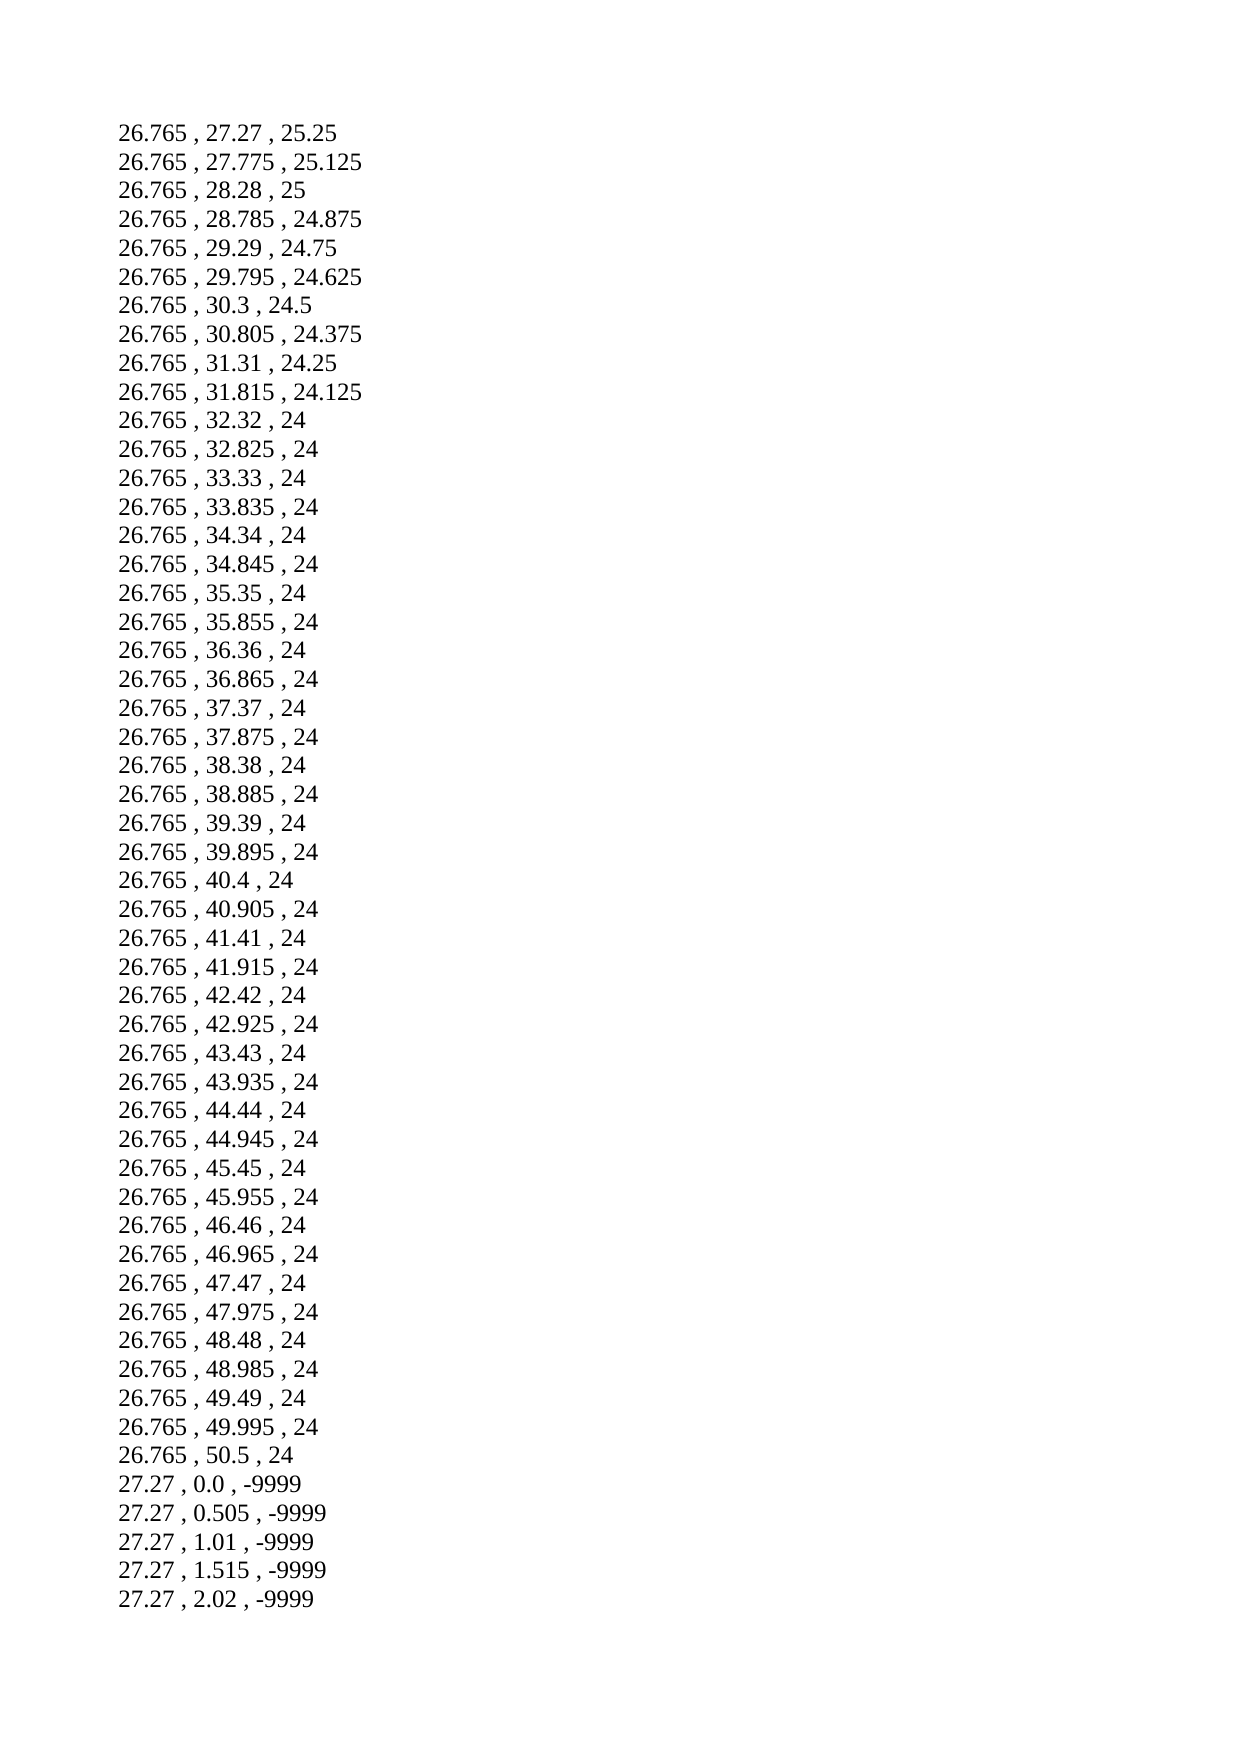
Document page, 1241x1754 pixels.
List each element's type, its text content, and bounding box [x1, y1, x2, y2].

text 26.765 , 45.45 , 24 [118, 1153, 1122, 1182]
text 26.765 , 44.44 , 24 [118, 1096, 1122, 1124]
text 26.765 , 40.905 , 24 [118, 894, 1122, 923]
text 26.765 , 38.885 , 24 [118, 779, 1122, 808]
text 26.765 , 46.965 , 24 [118, 1239, 1122, 1268]
text 26.765 , 36.865 , 24 [118, 664, 1122, 693]
text 26.765 , 40.4 , 24 [118, 866, 1122, 894]
text 26.765 , 47.975 , 24 [118, 1297, 1122, 1326]
text 26.765 , 36.36 , 24 [118, 636, 1122, 664]
text 26.765 , 31.815 , 24.125 [118, 377, 1122, 406]
text 26.765 , 37.875 , 24 [118, 722, 1122, 751]
text 26.765 , 34.34 , 24 [118, 521, 1122, 549]
text 26.765 , 27.27 , 25.25 [118, 118, 1122, 147]
text 26.765 , 29.29 , 24.75 [118, 233, 1122, 262]
text 26.765 , 49.49 , 24 [118, 1383, 1122, 1412]
text 27.27 , 1.515 , -9999 [118, 1556, 1122, 1584]
text 26.765 , 30.805 , 24.375 [118, 319, 1122, 348]
text 26.765 , 42.925 , 24 [118, 1009, 1122, 1038]
text 26.765 , 41.41 , 24 [118, 923, 1122, 952]
text 26.765 , 28.28 , 25 [118, 176, 1122, 204]
text 26.765 , 43.935 , 24 [118, 1067, 1122, 1096]
text 26.765 , 34.845 , 24 [118, 549, 1122, 578]
text 27.27 , 0.505 , -9999 [118, 1498, 1122, 1527]
text 26.765 , 32.825 , 24 [118, 434, 1122, 463]
text 26.765 , 47.47 , 24 [118, 1268, 1122, 1297]
text 26.765 , 42.42 , 24 [118, 981, 1122, 1009]
text 26.765 , 33.33 , 24 [118, 463, 1122, 492]
text 26.765 , 45.955 , 24 [118, 1182, 1122, 1211]
text 26.765 , 49.995 , 24 [118, 1412, 1122, 1441]
text 26.765 , 35.855 , 24 [118, 607, 1122, 636]
text 26.765 , 41.915 , 24 [118, 952, 1122, 981]
text 27.27 , 0.0 , -9999 [118, 1469, 1122, 1498]
text 27.27 , 2.02 , -9999 [118, 1584, 1122, 1613]
text 26.765 , 35.35 , 24 [118, 578, 1122, 607]
text 26.765 , 28.785 , 24.875 [118, 204, 1122, 233]
text 26.765 , 44.945 , 24 [118, 1124, 1122, 1153]
text 26.765 , 39.39 , 24 [118, 808, 1122, 837]
text 26.765 , 30.3 , 24.5 [118, 291, 1122, 319]
text 26.765 , 39.895 , 24 [118, 837, 1122, 866]
text 26.765 , 46.46 , 24 [118, 1211, 1122, 1239]
text 26.765 , 48.48 , 24 [118, 1326, 1122, 1354]
text 27.27 , 1.01 , -9999 [118, 1527, 1122, 1556]
text 26.765 , 33.835 , 24 [118, 492, 1122, 521]
text 26.765 , 48.985 , 24 [118, 1354, 1122, 1383]
text 26.765 , 31.31 , 24.25 [118, 348, 1122, 377]
text 26.765 , 38.38 , 24 [118, 751, 1122, 779]
text 26.765 , 27.775 , 25.125 [118, 147, 1122, 176]
text 26.765 , 32.32 , 24 [118, 406, 1122, 434]
text 26.765 , 29.795 , 24.625 [118, 262, 1122, 291]
text 26.765 , 50.5 , 24 [118, 1441, 1122, 1469]
text 26.765 , 43.43 , 24 [118, 1038, 1122, 1067]
text 26.765 , 37.37 , 24 [118, 693, 1122, 722]
